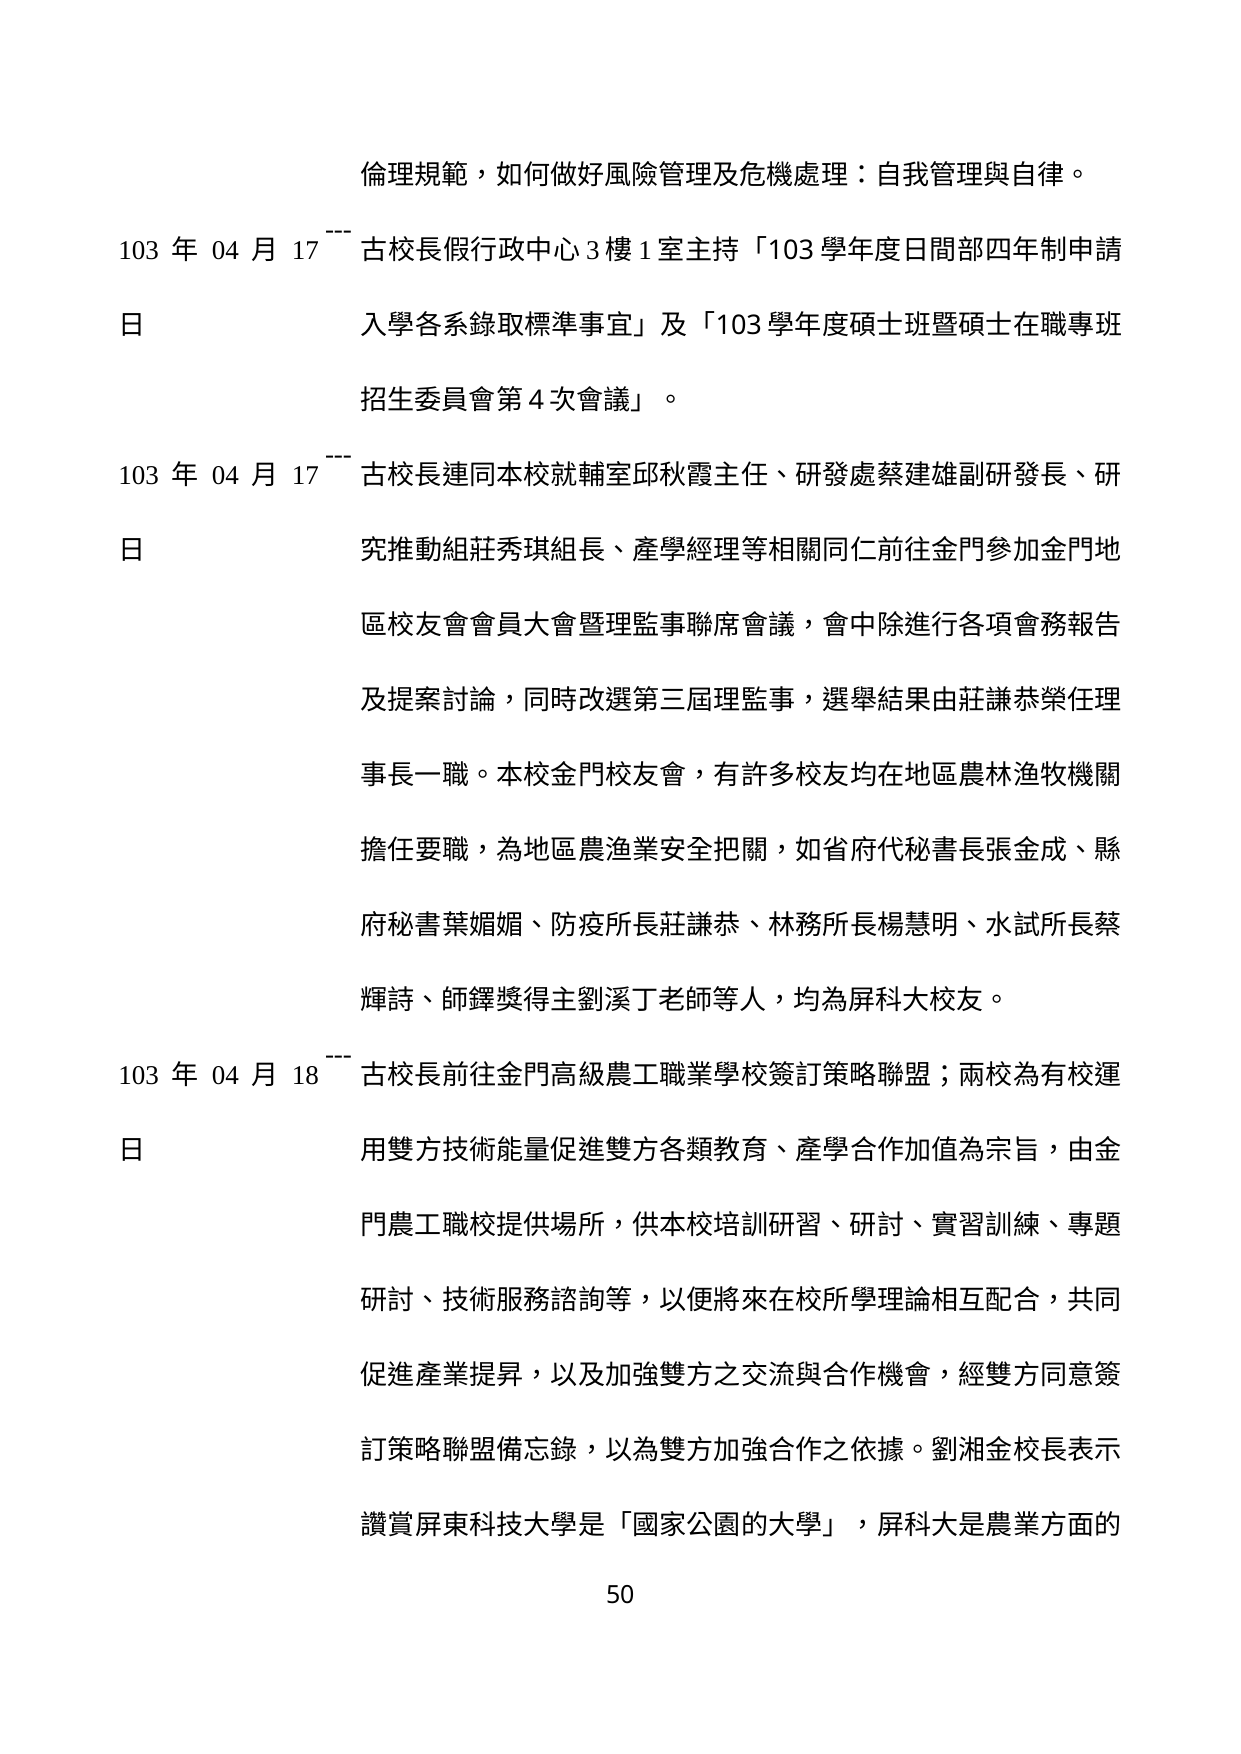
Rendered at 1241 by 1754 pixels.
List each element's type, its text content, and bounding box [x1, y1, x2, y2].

table_cell --- [322, 210, 357, 435]
table_cell 倫理規範，如何做好風險管理及危機處理：自我管理與自律。 [358, 135, 1125, 210]
table_cell --- [322, 135, 357, 210]
table_cell 古校長假行政中心3樓1室主持「103學年度日間部四年制申請入學各系錄取標準事宜」及「103學年度碩士班暨碩士在職專班招生委員會第4次會議」。 [358, 210, 1125, 435]
table_cell --- [322, 1035, 357, 1560]
table_cell 103年04月17日 [115, 435, 322, 1035]
table_cell [115, 135, 322, 210]
table_cell --- [322, 435, 357, 1035]
table_cell 103年04月18日 [115, 1035, 322, 1560]
table_cell 103年04月17日 [115, 210, 322, 435]
table_cell 古校長連同本校就輔室邱秋霞主任、研發處蔡建雄副研發長、研究推動組莊秀琪組長、產學經理等相關同仁前往金門參加金門地區校友會會員大會暨理監事聯席會議，會中除進行各項會務報告及提案討論，同時改選第三屆理監事，選舉結果由莊謙恭榮任理事長一職。本校金門校友會，有許多校友均在地區農林渔牧機關擔任要職，為地區農渔業安全把關，如省府代秘書長張金成、縣府秘書葉媚媚、防疫所長莊謙恭、林務所長楊慧明、水試所長蔡輝詩、師鐸獎得主劉溪丁老師等人，均為屏科大校友。 [358, 435, 1125, 1035]
table_cell 古校長前往金門高級農工職業學校簽訂策略聯盟；兩校為有校運用雙方技術能量促進雙方各類教育、產學合作加值為宗旨，由金門農工職校提供場所，供本校培訓研習、研討、實習訓練、專題研討、技術服務諮詢等，以便將來在校所學理論相互配合，共同促進產業提昇，以及加強雙方之交流與合作機會，經雙方同意簽訂策略聯盟備忘錄，以為雙方加強合作之依據。劉湘金校長表示讚賞屏東科技大學是「國家公園的大學」，屏科大是農業方面的 [358, 1035, 1125, 1560]
